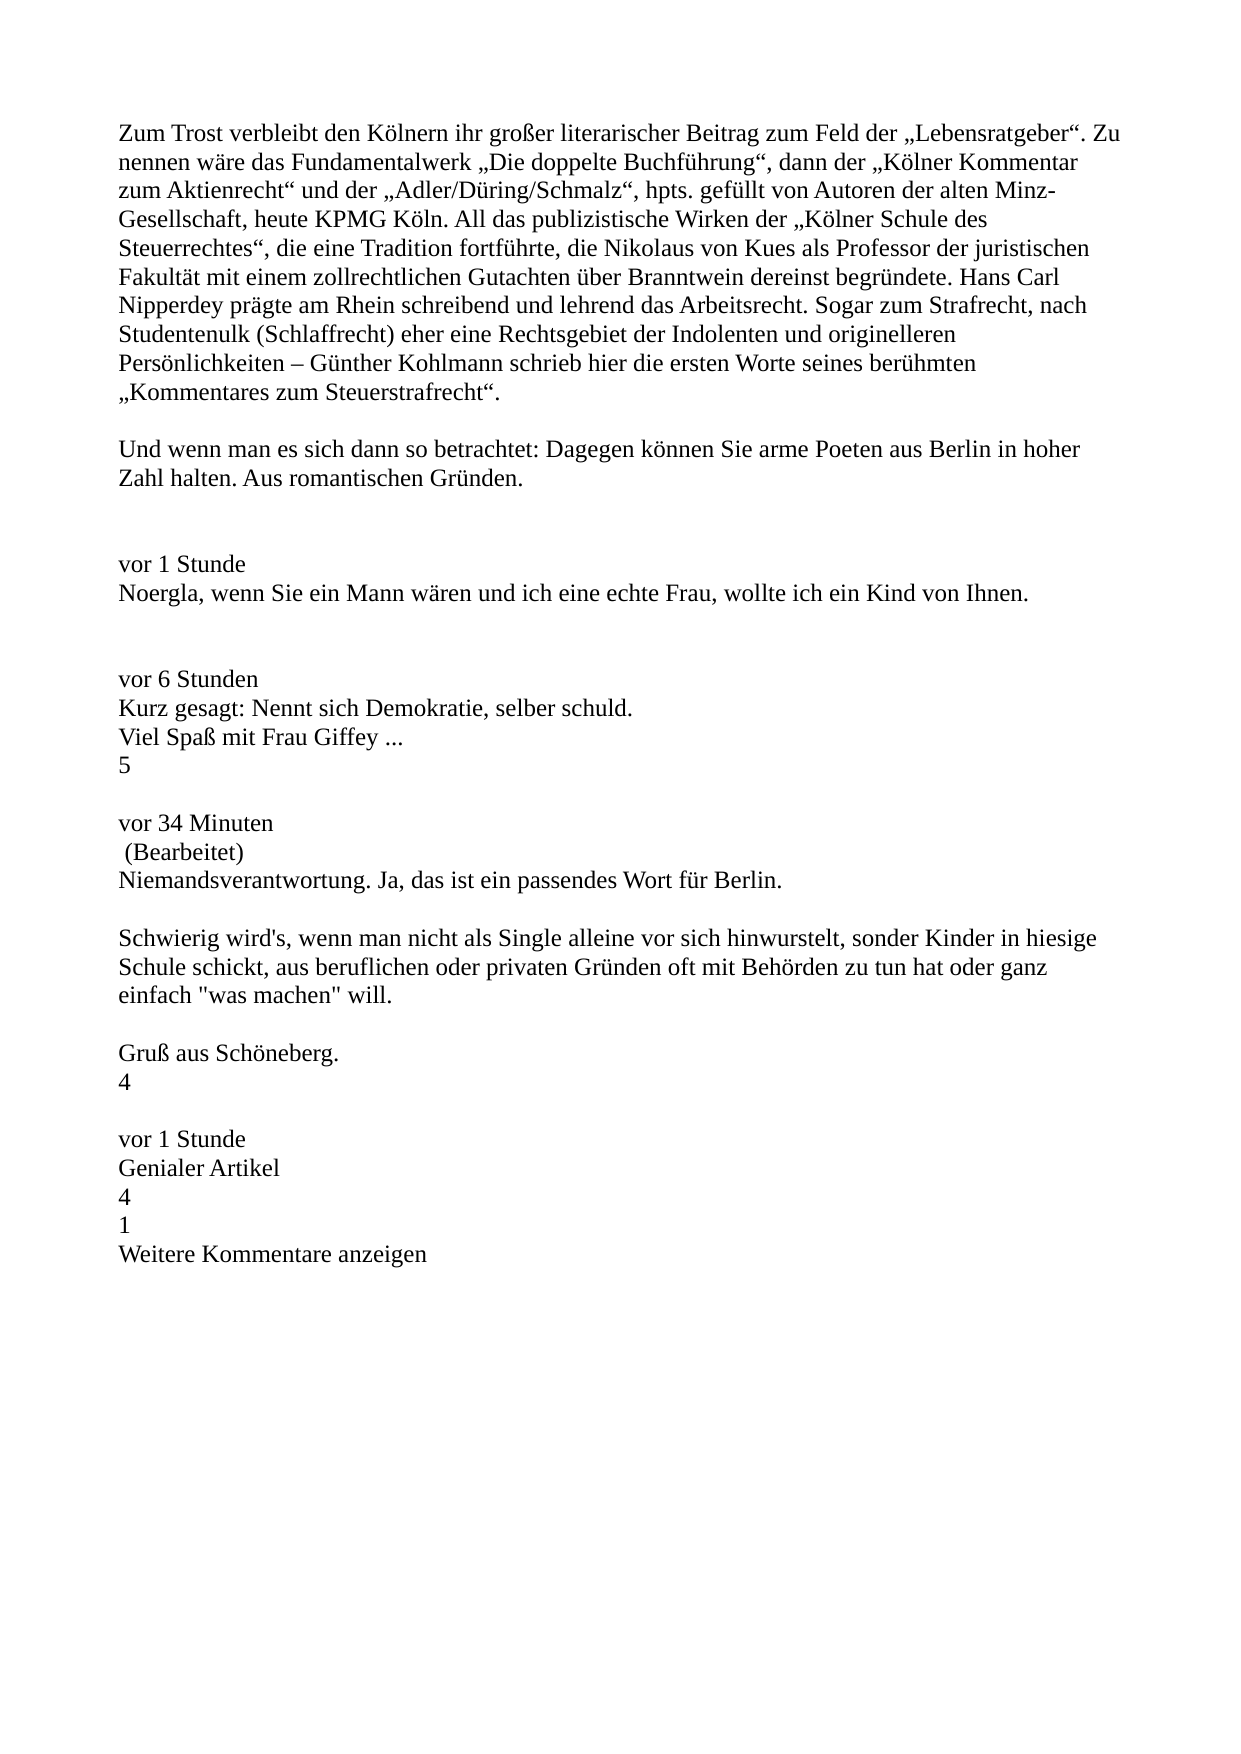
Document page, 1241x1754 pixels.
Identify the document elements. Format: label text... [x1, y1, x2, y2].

text vor 34 Minuten [118, 808, 1122, 837]
text Schwierig wird's, wenn man nicht als Single alleine vor sich hinwurstelt, sonder Kinder in hiesige Schule schickt, aus beruflichen oder privaten Gründen oft mit Behörden zu tun hat oder ganz einfach "was machen" will. [118, 923, 1122, 1009]
text 4 [118, 1182, 1122, 1211]
text Weitere Kommentare anzeigen [118, 1239, 1122, 1268]
text vor 1 Stunde [118, 1124, 1122, 1153]
text 4 [118, 1067, 1122, 1096]
text Niemandsverantwortung. Ja, das ist ein passendes Wort für Berlin. [118, 866, 1122, 894]
text vor 1 Stunde [118, 549, 1122, 578]
text Und wenn man es sich dann so betrachtet: Dagegen können Sie arme Poeten aus Berlin in hoher Zahl halten. Aus romantischen Gründen. [118, 434, 1122, 492]
text Noergla, wenn Sie ein Mann wären und ich eine echte Frau, wollte ich ein Kind von Ihnen. [118, 578, 1122, 607]
text Zum Trost verbleibt den Kölnern ihr großer literarischer Beitrag zum Feld der „Lebensratgeber“. Zu nennen wäre das Fundamentalwerk „Die doppelte Buchführung“, dann der „Kölner Kommentar zum Aktienrecht“ und der „Adler/Düring/Schmalz“, hpts. gefüllt von Autoren der alten Minz-Gesellschaft, heute KPMG Köln. All das publizistische Wirken der „Kölner Schule des Steuerrechtes“, die eine Tradition fortführte, die Nikolaus von Kues als Professor der juristischen Fakultät mit einem zollrechtlichen Gutachten über Branntwein dereinst begründete. Hans Carl Nipperdey prägte am Rhein schreibend und lehrend das Arbeitsrecht. Sogar zum Strafrecht, nach Studentenulk (Schlaffrecht) eher eine Rechtsgebiet der Indolenten und originelleren Persönlichkeiten – Günther Kohlmann schrieb hier die ersten Worte seines berühmten „Kommentares zum Steuerstrafrecht“. [118, 118, 1122, 406]
text (Bearbeitet) [118, 837, 1122, 866]
text Viel Spaß mit Frau Giffey ... [118, 722, 1122, 751]
text Genialer Artikel [118, 1153, 1122, 1182]
text Gruß aus Schöneberg. [118, 1038, 1122, 1067]
text 5 [118, 751, 1122, 779]
text vor 6 Stunden [118, 664, 1122, 693]
text 1 [118, 1211, 1122, 1239]
text Kurz gesagt: Nennt sich Demokratie, selber schuld. [118, 693, 1122, 722]
